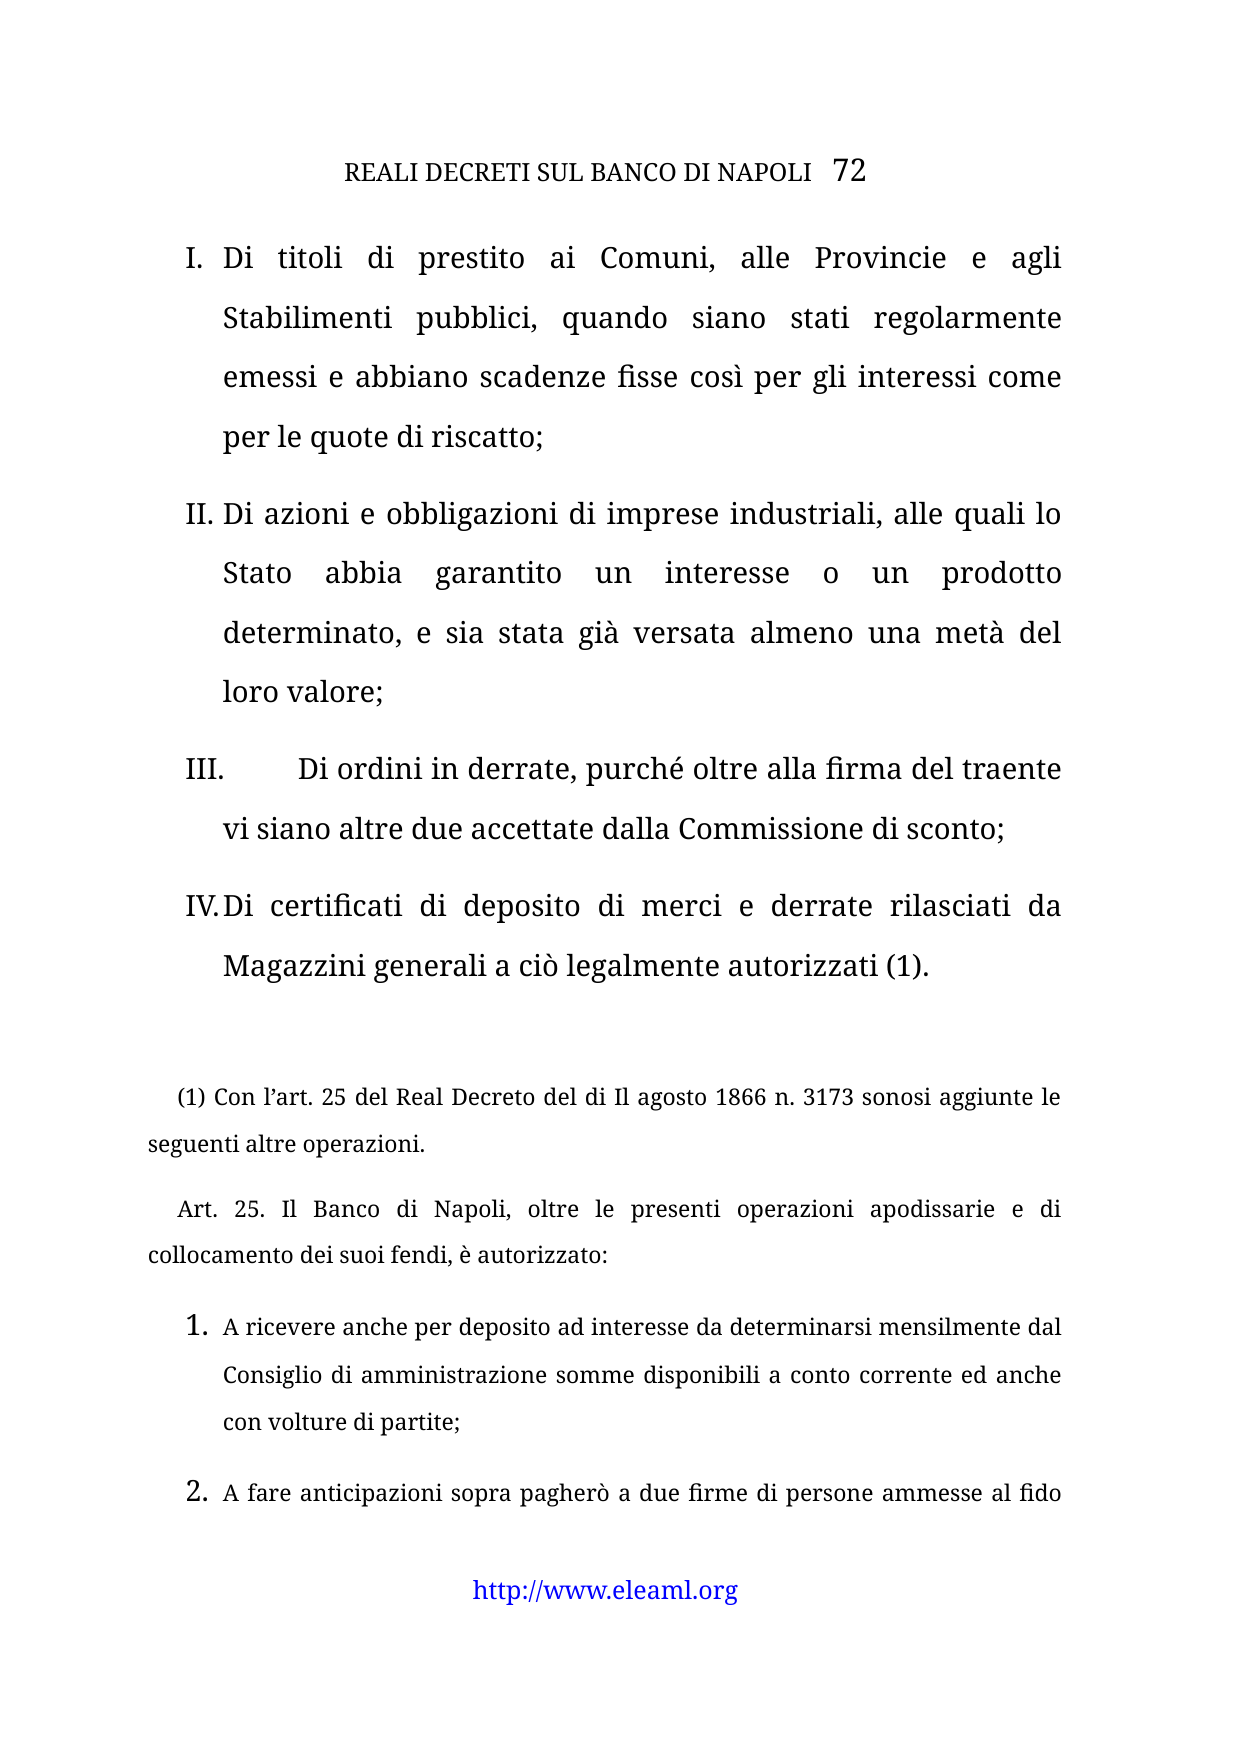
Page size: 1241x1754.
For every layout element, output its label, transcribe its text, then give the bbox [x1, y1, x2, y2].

list Di certificati di deposito di merci e derrate rilasciati da Magazzini generali a ciò legalmente autorizzati (1). [185, 885, 1063, 984]
list A ricevere anche per deposito ad interesse da determinarsi mensilmente dal Consiglio di amministrazione somme disponibili a conto corrente ed anche con volture di partite; [185, 1304, 1063, 1437]
list Di ordini in derrate, purché oltre alla firma del traente vi siano altre due accettate dalla Commissione di sconto; [185, 749, 1063, 848]
list A fare anticipazioni sopra pagherò a due firme di persone ammesse al fido [185, 1471, 1063, 1510]
list Di azioni e obbligazioni di imprese industriali, alle quali lo Stato abbia garantito un interesse o un prodotto determinato, e sia stata già versata almeno una metà del loro valore; [185, 493, 1063, 711]
text Art. 25. Il Banco di Napoli, oltre le presenti operazioni apodissarie e di collocamento dei suoi fendi, è autorizzato: [148, 1192, 1063, 1271]
list Di titoli di prestito ai Comuni, alle Provincie e agli Stabilimenti pubblici, quando siano stati regolarmente emessi e abbiano scadenze fisse così per gli interessi come per le quote di riscatto; [185, 237, 1063, 456]
text (1) Con l’art. 25 del Real Decreto del di Il agosto 1866 n. 3173 sonosi aggiunte le seguenti altre operazioni. [148, 1081, 1063, 1159]
